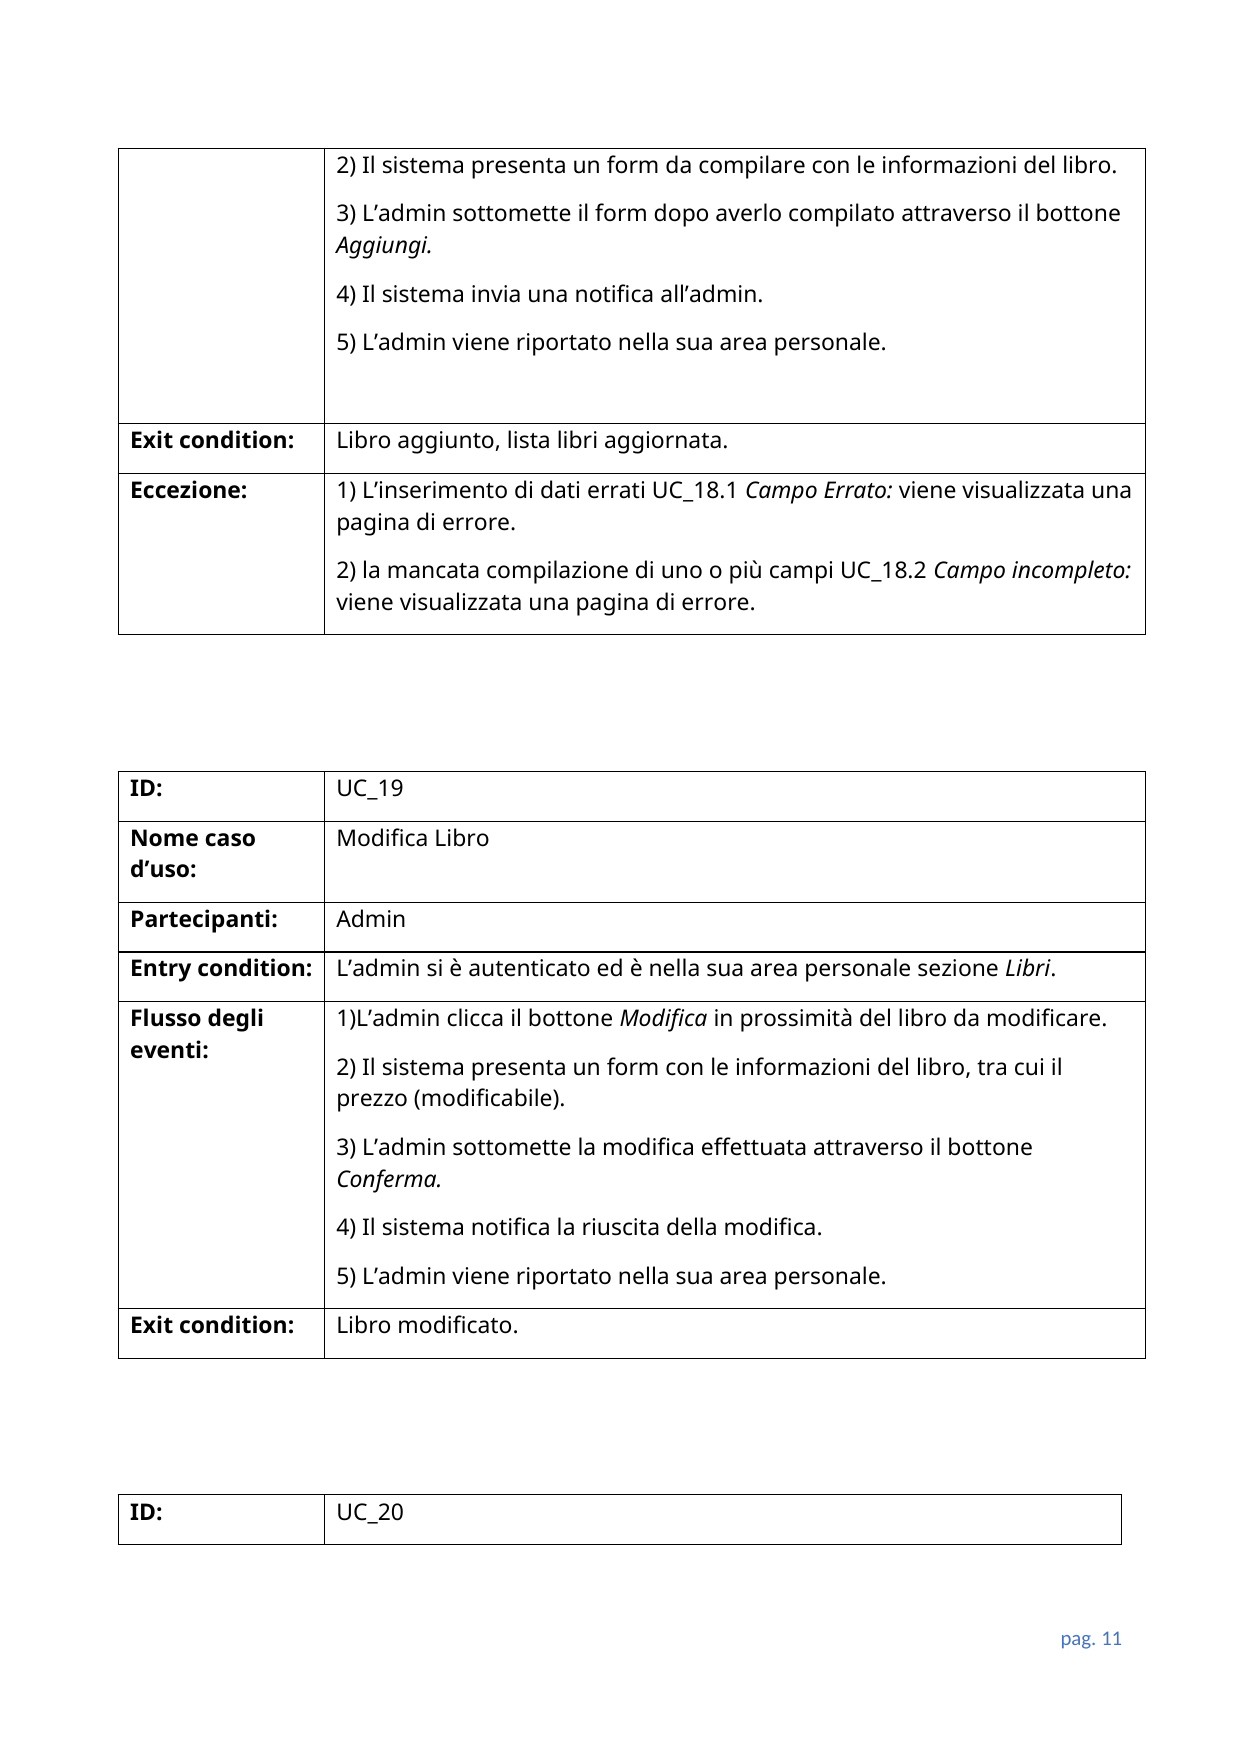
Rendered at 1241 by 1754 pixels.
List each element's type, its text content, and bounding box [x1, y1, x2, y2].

table_header ID: [119, 772, 324, 821]
table_header UC_19 [325, 772, 1145, 821]
table_cell 2) Il sistema presenta un form da compilare con le informazioni del libro. 3) L’admin sottomette il form dopo averlo compilato attraverso il bottone Aggiungi. 4) Il sistema invia una notifica all’admin. 5) L’admin viene riportato nella sua area personale. [325, 149, 1145, 423]
table_cell Flusso degli eventi: [119, 1002, 324, 1308]
table_cell 1)L’admin clicca il bottone Modifica in prossimità del libro da modificare. 2) Il sistema presenta un form con le informazioni del libro, tra cui il prezzo (modificabile). 3) L’admin sottomette la modifica effettuata attraverso il bottone Conferma. 4) Il sistema notifica la riuscita della modifica. 5) L’admin viene riportato nella sua area personale. [325, 1002, 1145, 1308]
table_cell Libro modificato. [325, 1309, 1145, 1358]
table_cell Partecipanti: [119, 903, 324, 951]
table_cell Libro aggiunto, lista libri aggiornata. [325, 424, 1145, 473]
table_cell Modifica Libro [325, 822, 1145, 902]
table_header ID: [119, 1495, 324, 1544]
table_cell Exit condition: [119, 424, 324, 473]
table_cell L’admin si è autenticato ed è nella sua area personale sezione Libri. [325, 953, 1145, 1001]
table_cell Exit condition: [119, 1309, 324, 1358]
table_cell Nome caso d’uso: [119, 822, 324, 902]
table_cell 1) L’inserimento di dati errati UC_18.1 Campo Errato: viene visualizzata una pagina di errore. 2) la mancata compilazione di uno o più campi UC_18.2 Campo incompleto: viene visualizzata una pagina di errore. [325, 474, 1145, 634]
table_cell Entry condition: [119, 953, 324, 1001]
table_cell [119, 149, 324, 423]
table_cell Admin [325, 903, 1145, 951]
table_cell Eccezione: [119, 474, 324, 634]
table_header UC_20 [325, 1495, 1121, 1544]
